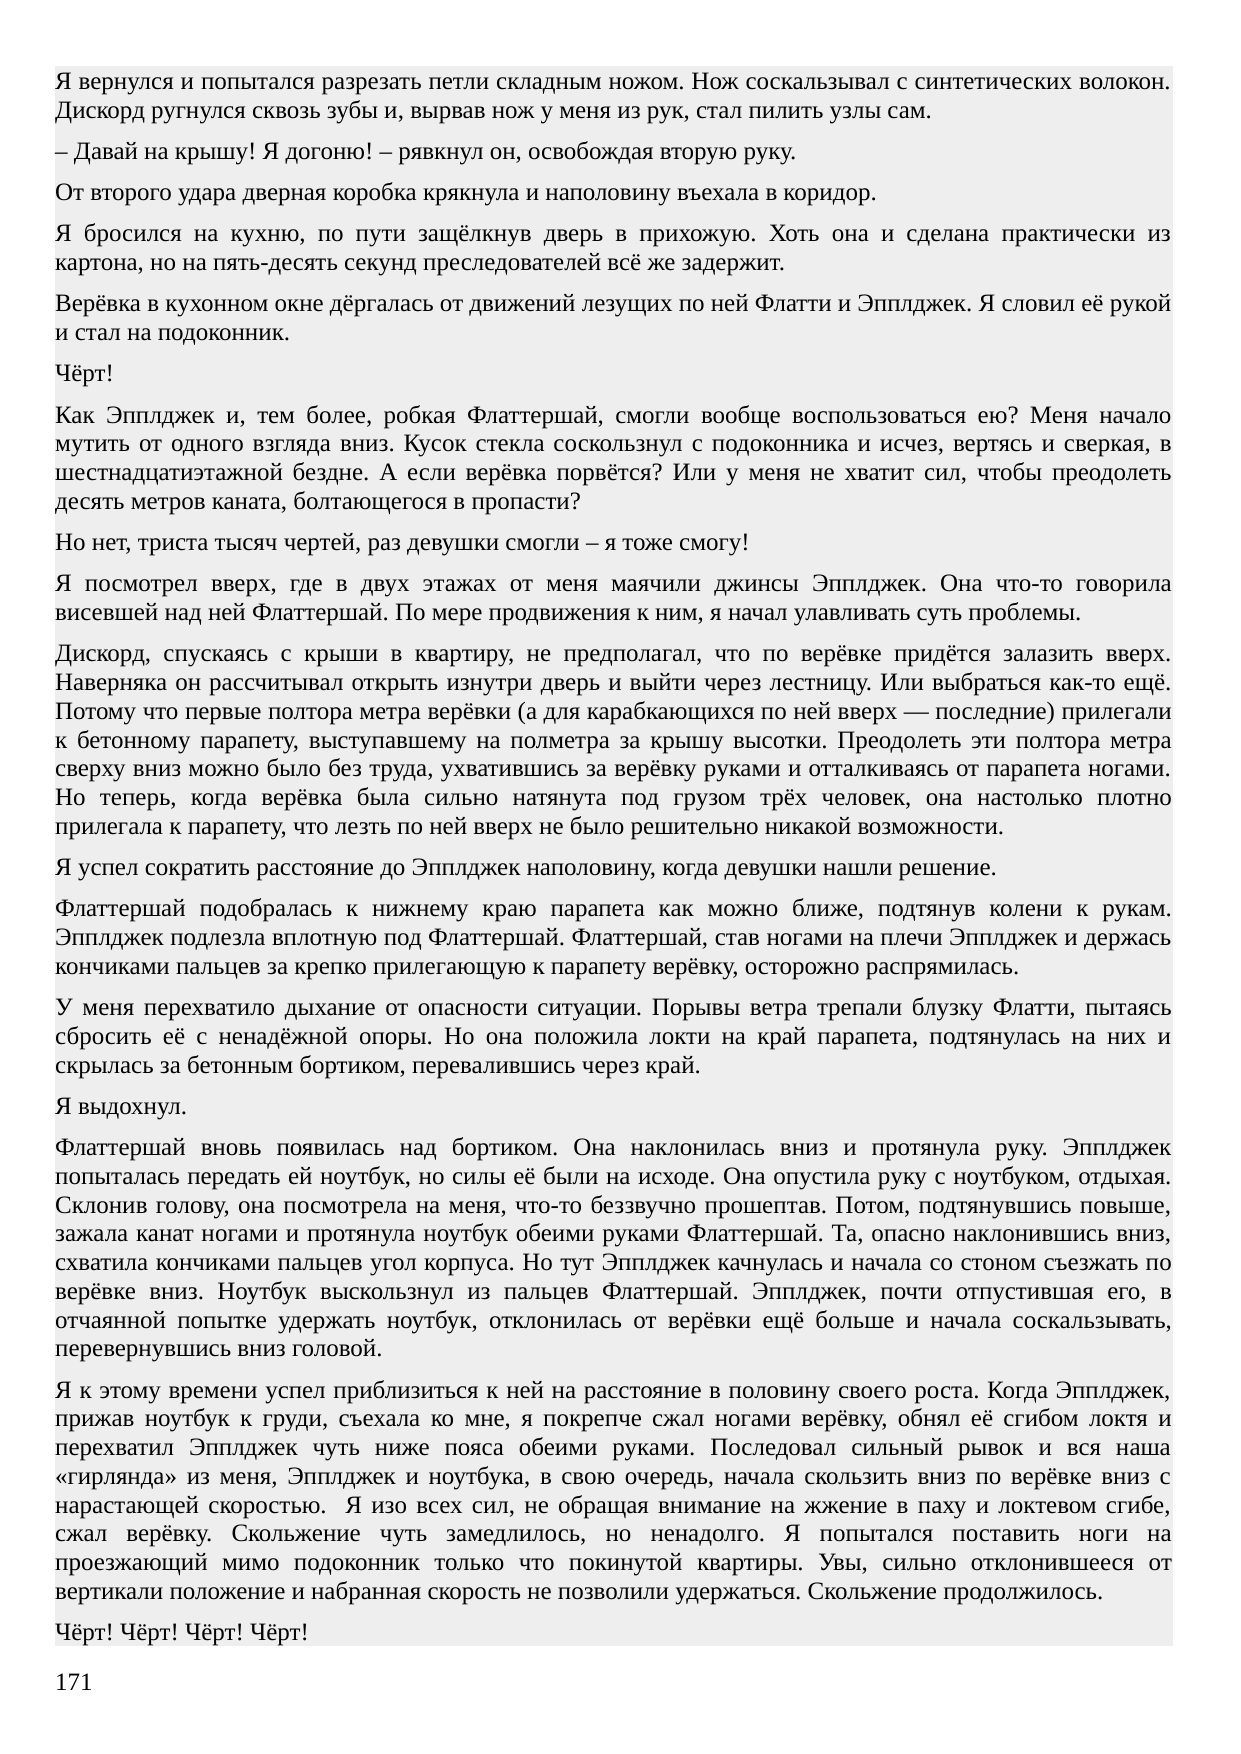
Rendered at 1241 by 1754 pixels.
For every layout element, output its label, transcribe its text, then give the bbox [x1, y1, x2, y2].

text Я вернулся и попытался разрезать петли складным ножом. Нож соскальзывал с синтетических волокон. Дискорд ругнулся сквозь зубы и, вырвав нож у меня из рук, стал пилить узлы сам. [55, 66, 1173, 123]
text Флаттершай подобралась к нижнему краю парапета как можно ближе, подтянув колени к рукам. Эпплджек подлезла вплотную под Флаттершай. Флаттершай, став ногами на плечи Эпплджек и держась кончиками пальцев за крепко прилегающую к парапету верёвку, осторожно распрямилась. [55, 893, 1173, 980]
text Я посмотрел вверх, где в двух этажах от меня маячили джинсы Эпплджек. Она что-то говорила висевшей над ней Флаттершай. По мере продвижения к ним, я начал улавливать суть проблемы. [55, 568, 1173, 626]
text Флаттершай вновь появилась над бортиком. Она наклонилась вниз и протянула руку. Эпплджек попыталась передать ей ноутбук, но силы её были на исходе. Она опустила руку с ноутбуком, отдыхая. Склонив голову, она посмотрела на меня, что-то беззвучно прошептав. Потом, подтянувшись повыше, зажала канат ногами и протянула ноутбук обеими руками Флаттершай. Та, опасно наклонившись вниз, схватила кончиками пальцев угол корпуса. Но тут Эпплджек качнулась и начала со стоном съезжать по верёвке вниз. Ноутбук выскользнул из пальцев Флаттершай. Эпплджек, почти отпустившая его, в отчаянной попытке удержать ноутбук, отклонилась от верёвки ещё больше и начала соскальзывать, перевернувшись вниз головой. [55, 1132, 1173, 1362]
text Я к этому времени успел приблизиться к ней на расстояние в половину своего роста. Когда Эпплджек, прижав ноутбук к груди, съехала ко мне, я покрепче сжал ногами верёвку, обнял её сгибом локтя и перехватил Эпплджек чуть ниже пояса обеими руками. Последовал сильный рывок и вся наша «гирлянда» из меня, Эпплджек и ноутбука, в свою очередь, начала скользить вниз по верёвке вниз с нарастающей скоростью. Я изо всех сил, не обращая внимание на жжение в паху и локтевом сгибе, сжал верёвку. Скольжение чуть замедлилось, но ненадолго. Я попытался поставить ноги на проезжающий мимо подоконник только что покинутой квартиры. Увы, сильно отклонившееся от вертикали положение и набранная скорость не позволили удержаться. Скольжение продолжилось. [55, 1375, 1173, 1605]
text Я успел сократить расстояние до Эпплджек наполовину, когда девушки нашли решение. [55, 852, 1173, 881]
text Верёвка в кухонном окне дёргалась от движений лезущих по ней Флатти и Эпплджек. Я словил её рукой и стал на подоконник. [55, 288, 1173, 346]
text Как Эпплджек и, тем более, робкая Флаттершай, смогли вообще воспользоваться ею? Меня начало мутить от одного взгляда вниз. Кусок стекла соскользнул с подоконника и исчез, вертясь и сверкая, в шестнадцатиэтажной бездне. А если верёвка порвётся? Или у меня не хватит сил, чтобы преодолеть десять метров каната, болтающегося в пропасти? [55, 400, 1173, 515]
text – Давай на крышу! Я догоню! – рявкнул он, освобождая вторую руку. [55, 136, 1173, 165]
text Дискорд, спускаясь с крыши в квартиру, не предполагал, что по верёвке придётся залазить вверх. Наверняка он рассчитывал открыть изнутри дверь и выйти через лестницу. Или выбраться как-то ещё. Потому что первые полтора метра верёвки (а для карабкающихся по ней вверх — последние) прилегали к бетонному парапету, выступавшему на полметра за крышу высотки. Преодолеть эти полтора метра сверху вниз можно было без труда, ухватившись за верёвку руками и отталкиваясь от парапета ногами. Но теперь, когда верёвка была сильно натянута под грузом трёх человек, она настолько плотно прилегала к парапету, что лезть по ней вверх не было решительно никакой возможности. [55, 638, 1173, 840]
text От второго удара дверная коробка крякнула и наполовину въехала в коридор. [55, 177, 1173, 206]
text Чёрт! [55, 358, 1173, 387]
text Я выдохнул. [55, 1091, 1173, 1120]
text У меня перехватило дыхание от опасности ситуации. Порывы ветра трепали блузку Флатти, пытаясь сбросить её с ненадёжной опоры. Но она положила локти на край парапета, подтянулась на них и скрылась за бетонным бортиком, перевалившись через край. [55, 992, 1173, 1078]
text Я бросился на кухню, по пути защёлкнув дверь в прихожую. Хоть она и сделана практически из картона, но на пять-десять секунд преследователей всё же задержит. [55, 218, 1173, 276]
text Чёрт! Чёрт! Чёрт! Чёрт! [55, 1617, 1173, 1646]
text Но нет, триста тысяч чертей, раз девушки смогли – я тоже смогу! [55, 527, 1173, 556]
